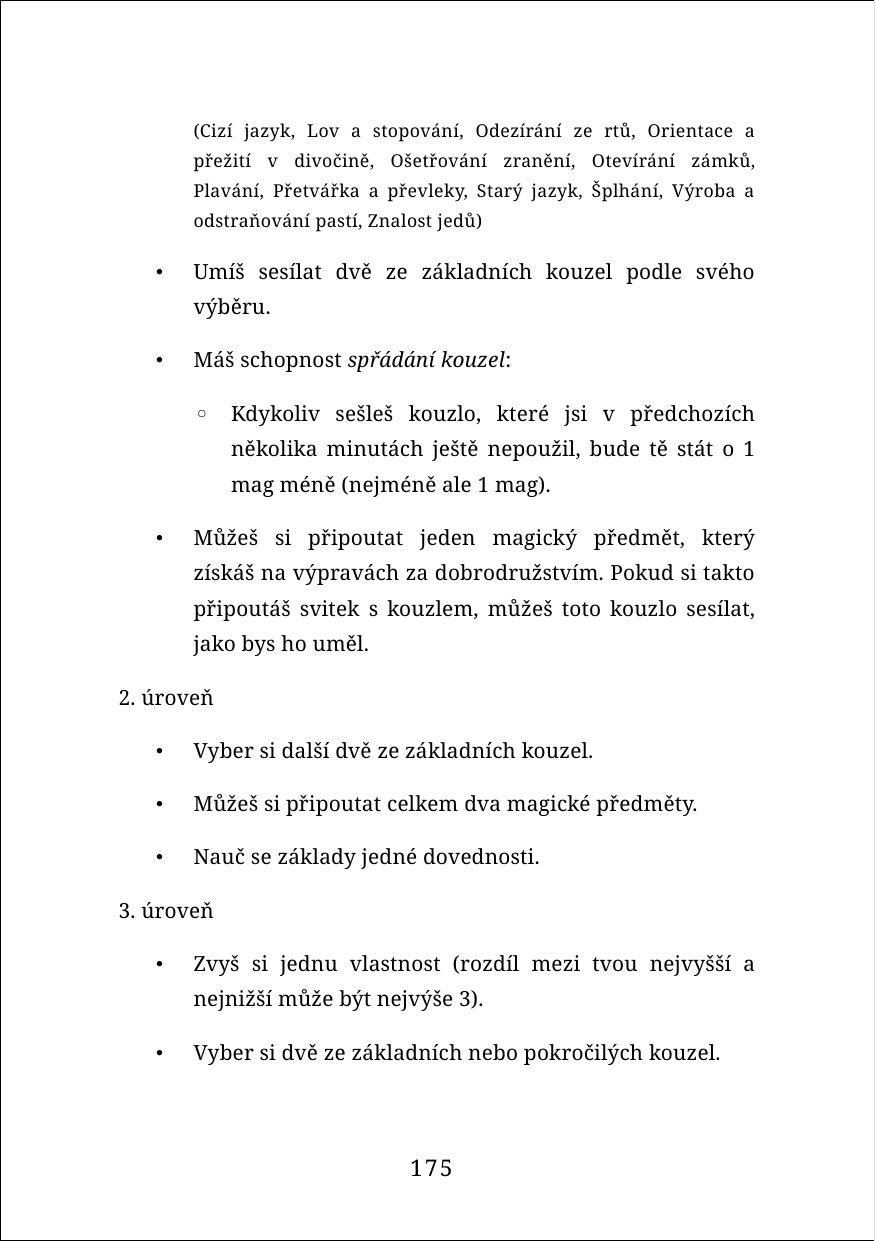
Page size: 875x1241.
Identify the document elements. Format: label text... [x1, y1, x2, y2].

text 2. úroveň [118, 683, 756, 711]
list (Cizí jazyk, Lov a stopování, Odezírání ze rtů, Orientace a přežití v divočině, Ošetřování zranění, Otevírání zámků, Plavání, Přetvářka a převleky, Starý jazyk, Šplhání, Výroba a odstraňování pastí, Znalost jedů) [156, 118, 756, 233]
list Kdykoliv sešleš kouzlo, které jsi v předchozích několika minutách ještě nepoužil, bude tě stát o 1 mag méně (nejméně ale 1 mag). [193, 399, 756, 498]
list Vyber si dvě ze základních nebo pokročilých kouzel. [156, 1038, 756, 1066]
list Můžeš si připoutat jeden magický předmět, který získáš na výpravách za dobrodružstvím. Pokud si takto připoutáš svitek s kouzlem, můžeš toto kouzlo sesílat, jako bys ho uměl. [156, 523, 756, 658]
list Vyber si další dvě ze základních kouzel. [156, 736, 756, 764]
text 3. úroveň [118, 896, 756, 924]
list Můžeš si připoutat celkem dva magické předměty. [156, 789, 756, 818]
list Nauč se základy jedné dovednosti. [156, 842, 756, 871]
list Zvyš si jednu vlastnost (rozdíl mezi tvou nejvyšší a nejnižší může být nejvýše 3). [156, 949, 756, 1013]
list Umíš sesílat dvě ze základních kouzel podle svého výběru. [156, 257, 756, 321]
list Máš schopnost spřádání kouzel: [156, 346, 756, 374]
